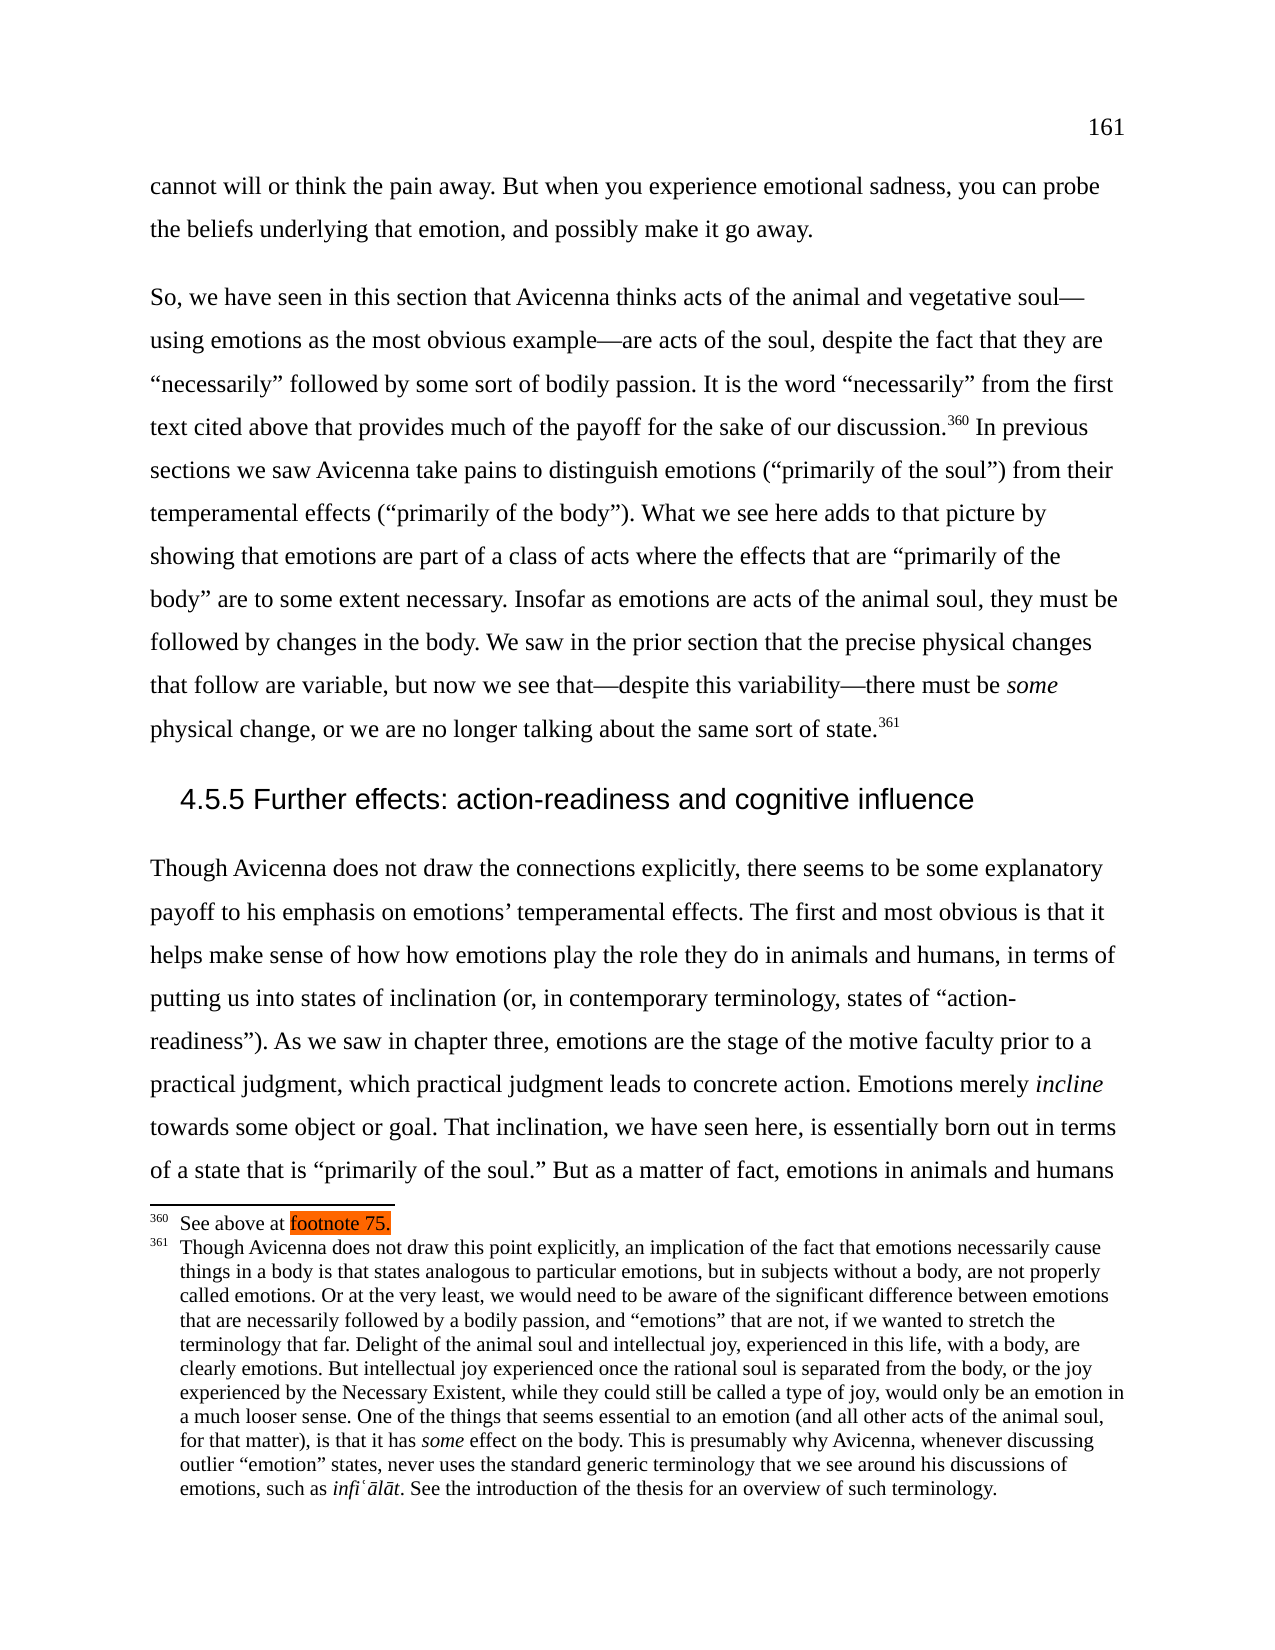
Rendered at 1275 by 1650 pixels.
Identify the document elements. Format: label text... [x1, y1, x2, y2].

subtitle 4.5.5 Further effects: action-readiness and cognitive influence [180, 782, 1125, 816]
text See above at footnote 75. [150, 1211, 1125, 1235]
text cannot will or think the pain away. But when you experience emotional sadness, you can probe the beliefs underlying that emotion, and possibly make it go away. [150, 171, 1125, 243]
text So, we have seen in this section that Avicenna thinks acts of the animal and vegetative soul—using emotions as the most obvious example—are acts of the soul, despite the fact that they are “necessarily” followed by some sort of bodily passion. It is the word “necessarily” from the first text cited above that provides much of the payoff for the sake of our discussion. In previous sections we saw Avicenna take pains to distinguish emotions (“primarily of the soul”) from their temperamental effects (“primarily of the body”). What we see here adds to that picture by showing that emotions are part of a class of acts where the effects that are “primarily of the body” are to some extent necessary. Insofar as emotions are acts of the animal soul, they must be followed by changes in the body. We saw in the prior section that the precise physical changes that follow are variable, but now we see that—despite this variability—there must be some physical change, or we are no longer talking about the same sort of state. [150, 282, 1125, 742]
text Though Avicenna does not draw the connections explicitly, there seems to be some explanatory payoff to his emphasis on emotions’ temperamental effects. The first and most obvious is that it helps make sense of how how emotions play the role they do in animals and humans, in terms of putting us into states of inclination (or, in contemporary terminology, states of “action-readiness”). As we saw in chapter three, emotions are the stage of the motive faculty prior to a practical judgment, which practical judgment leads to concrete action. Emotions merely incline towards some object or goal. That inclination, we have seen here, is essentially born out in terms of a state that is “primarily of the soul.” But as a matter of fact, emotions in animals and humans [150, 853, 1125, 1184]
text Though Avicenna does not draw this point explicitly, an implication of the fact that emotions necessarily cause things in a body is that states analogous to particular emotions, but in subjects without a body, are not properly called emotions. Or at the very least, we would need to be aware of the significant difference between emotions that are necessarily followed by a bodily passion, and “emotions” that are not, if we wanted to stretch the terminology that far. Delight of the animal soul and intellectual joy, experienced in this life, with a body, are clearly emotions. But intellectual joy experienced once the rational soul is separated from the body, or the joy experienced by the Necessary Existent, while they could still be called a type of joy, would only be an emotion in a much looser sense. One of the things that seems essential to an emotion (and all other acts of the animal soul, for that matter), is that it has some effect on the body. This is presumably why Avicenna, whenever discussing outlier “emotion” states, never uses the standard generic terminology that we see around his discussions of emotions, such as infiʿālāt. See the introduction of the thesis for an overview of such terminology. [150, 1235, 1125, 1500]
